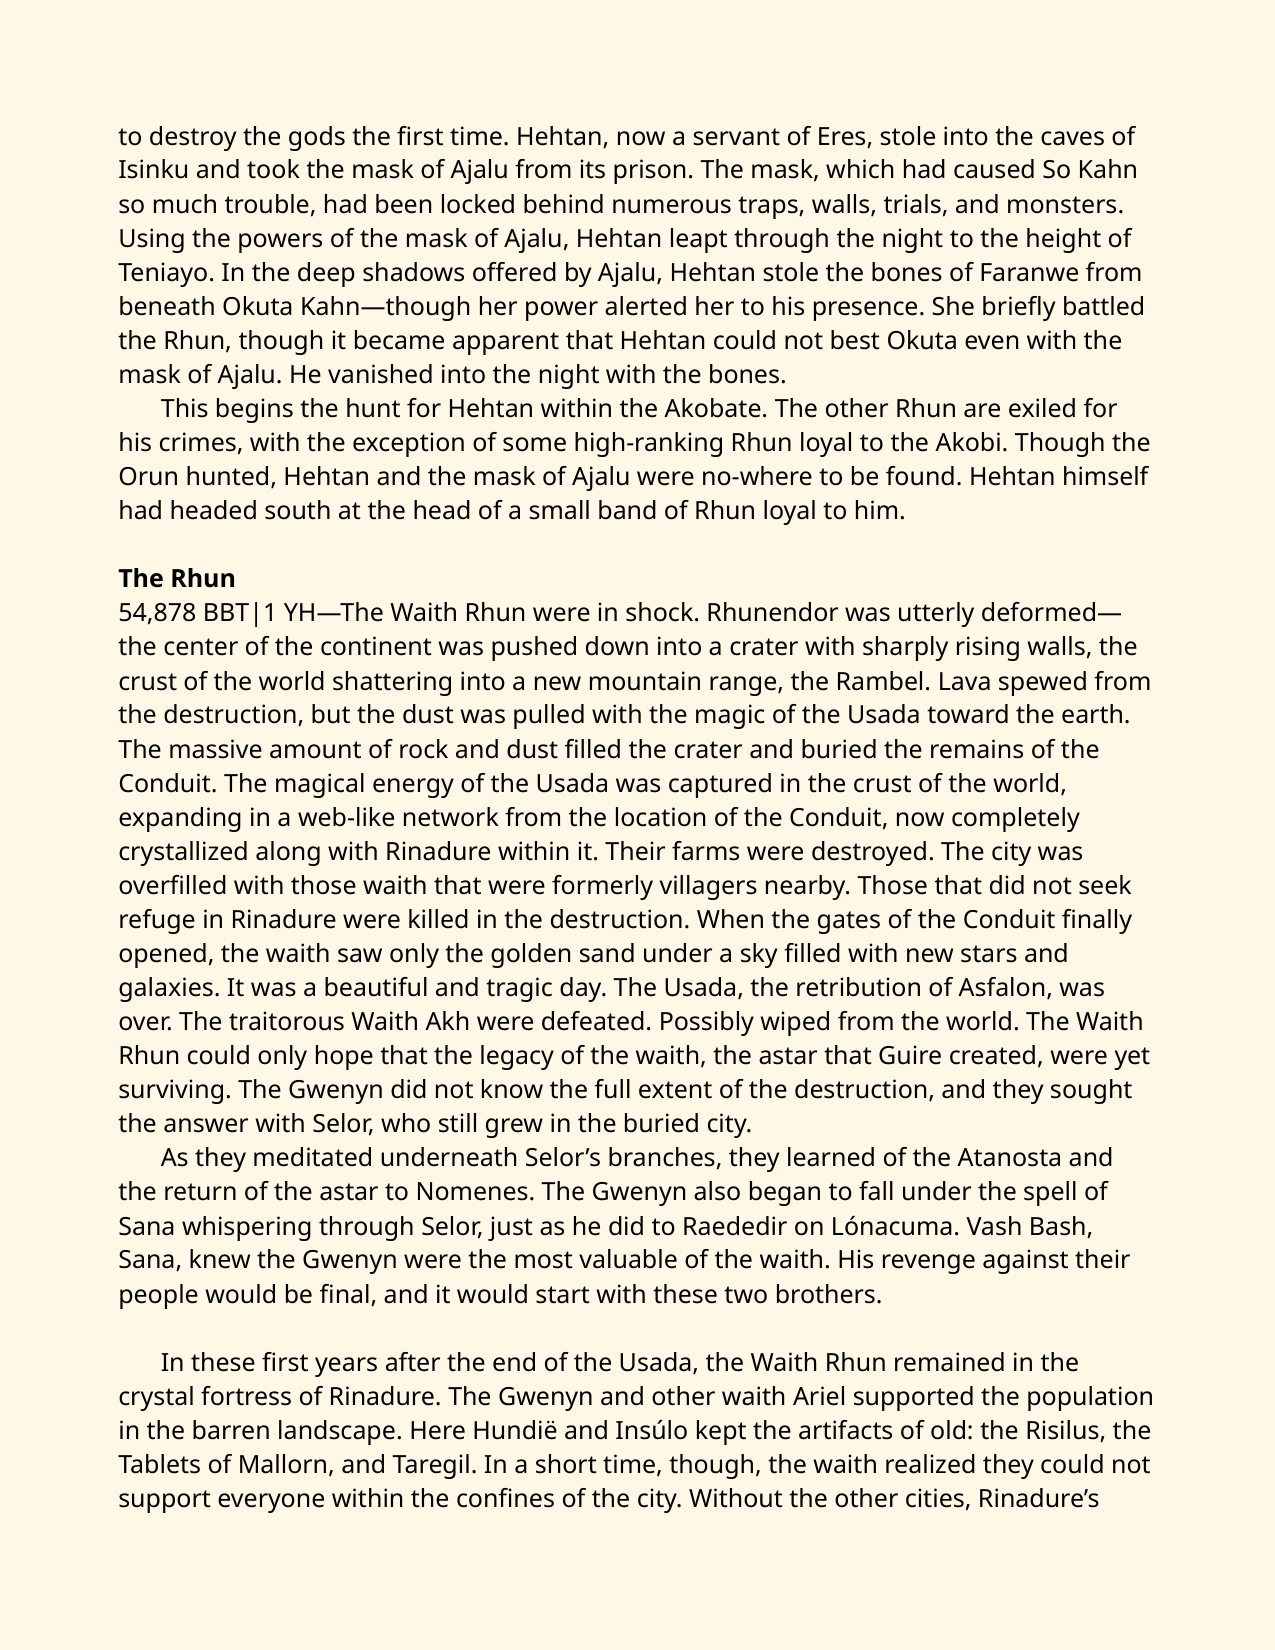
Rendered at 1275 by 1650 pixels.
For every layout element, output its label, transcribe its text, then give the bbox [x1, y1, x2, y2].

text This begins the hunt for Hehtan within the Akobate. The other Rhun are exiled for his crimes, with the exception of some high-ranking Rhun loyal to the Akobi. Though the Orun hunted, Hehtan and the mask of Ajalu were no-where to be found. Hehtan himself had headed south at the head of a small band of Rhun loyal to him. [118, 391, 1157, 527]
text to destroy the gods the first time. Hehtan, now a servant of Eres, stole into the caves of Isinku and took the mask of Ajalu from its prison. The mask, which had caused So Kahn so much trouble, had been locked behind numerous traps, walls, trials, and monsters. Using the powers of the mask of Ajalu, Hehtan leapt through the night to the height of Teniayo. In the deep shadows offered by Ajalu, Hehtan stole the bones of Faranwe from beneath Okuta Kahn—though her power alerted her to his presence. She briefly battled the Rhun, though it became apparent that Hehtan could not best Okuta even with the mask of Ajalu. He vanished into the night with the bones. [118, 118, 1157, 391]
text The Rhun [118, 561, 1157, 595]
text As they meditated underneath Selor’s branches, they learned of the Atanosta and the return of the astar to Nomenes. The Gwenyn also began to fall under the spell of Sana whispering through Selor, just as he did to Raededir on Lónacuma. Vash Bash, Sana, knew the Gwenyn were the most valuable of the waith. His revenge against their people would be final, and it would start with these two brothers. [118, 1140, 1157, 1310]
text 54,878 BBT|1 YH—The Waith Rhun were in shock. Rhunendor was utterly deformed—the center of the continent was pushed down into a crater with sharply rising walls, the crust of the world shattering into a new mountain range, the Rambel. Lava spewed from the destruction, but the dust was pulled with the magic of the Usada toward the earth. The massive amount of rock and dust filled the crater and buried the remains of the Conduit. The magical energy of the Usada was captured in the crust of the world, expanding in a web-like network from the location of the Conduit, now completely crystallized along with Rinadure within it. Their farms were destroyed. The city was overfilled with those waith that were formerly villagers nearby. Those that did not seek refuge in Rinadure were killed in the destruction. When the gates of the Conduit finally opened, the waith saw only the golden sand under a sky filled with new stars and galaxies. It was a beautiful and tragic day. The Usada, the retribution of Asfalon, was over. The traitorous Waith Akh were defeated. Possibly wiped from the world. The Waith Rhun could only hope that the legacy of the waith, the astar that Guire created, were yet surviving. The Gwenyn did not know the full extent of the destruction, and they sought the answer with Selor, who still grew in the buried city. [118, 595, 1157, 1140]
text In these first years after the end of the Usada, the Waith Rhun remained in the crystal fortress of Rinadure. The Gwenyn and other waith Ariel supported the population in the barren landscape. Here Hundië and Insúlo kept the artifacts of old: the Risilus, the Tablets of Mallorn, and Taregil. In a short time, though, the waith realized they could not support everyone within the confines of the city. Without the other cities, Rinadure’s [118, 1344, 1157, 1515]
